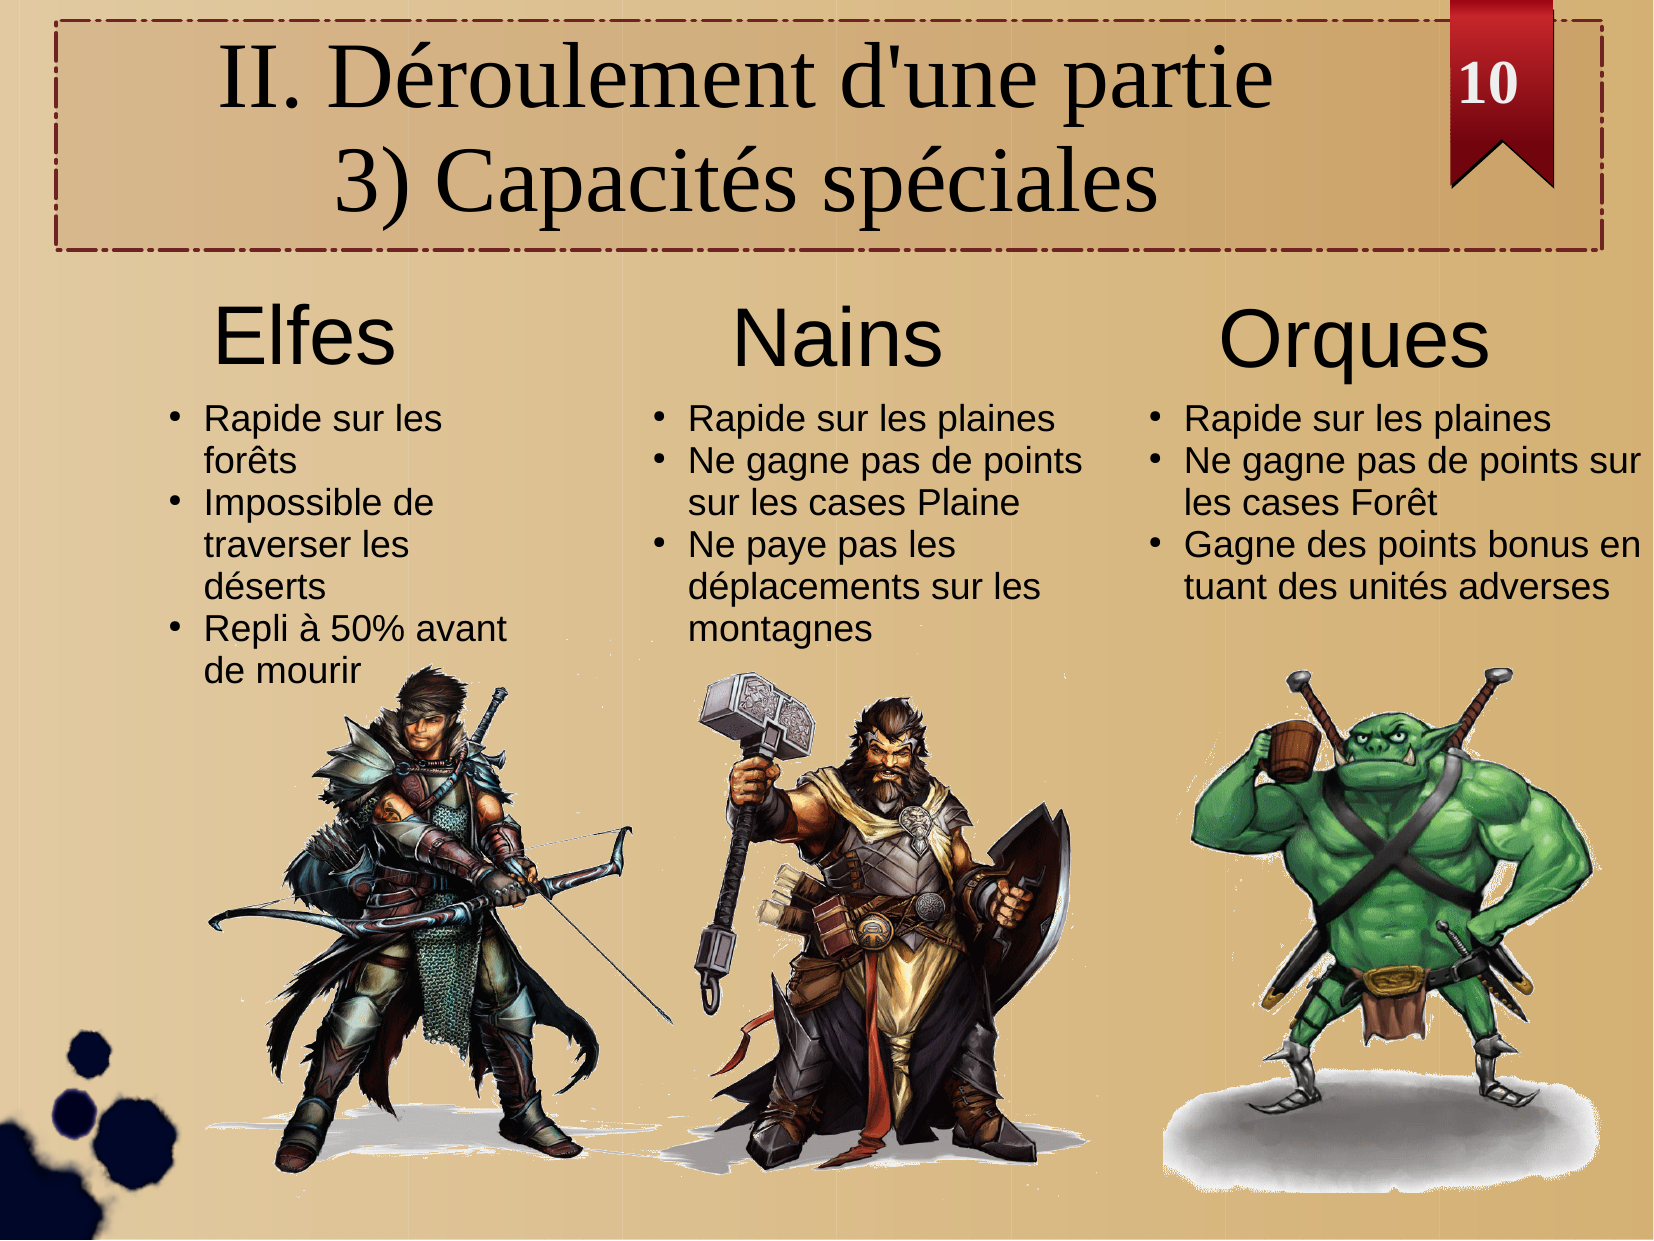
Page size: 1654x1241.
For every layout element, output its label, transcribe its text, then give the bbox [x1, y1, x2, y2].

text_box Rapide sur les plaines Ne gagne pas de points sur les cases Plaine Ne paye pas les déplacements sur les montagnes [637, 389, 1111, 662]
picture [1163, 632, 1630, 1193]
text_box Orques [1203, 285, 1562, 389]
text_box Nains [717, 283, 1075, 389]
text_box Elfes [197, 281, 556, 461]
title II. Déroulement d'une partie 3) Capacités spéciales [82, 23, 1412, 335]
text_box Rapide sur les plaines Ne gagne pas de points sur les cases Forêt Gagne des points bonus en tuant des unités adverses [1133, 389, 1654, 615]
text_box Rapide sur les forêts Impossible de traverser les déserts Repli à 50% avant de mourir [153, 389, 544, 699]
picture [203, 621, 1099, 1201]
